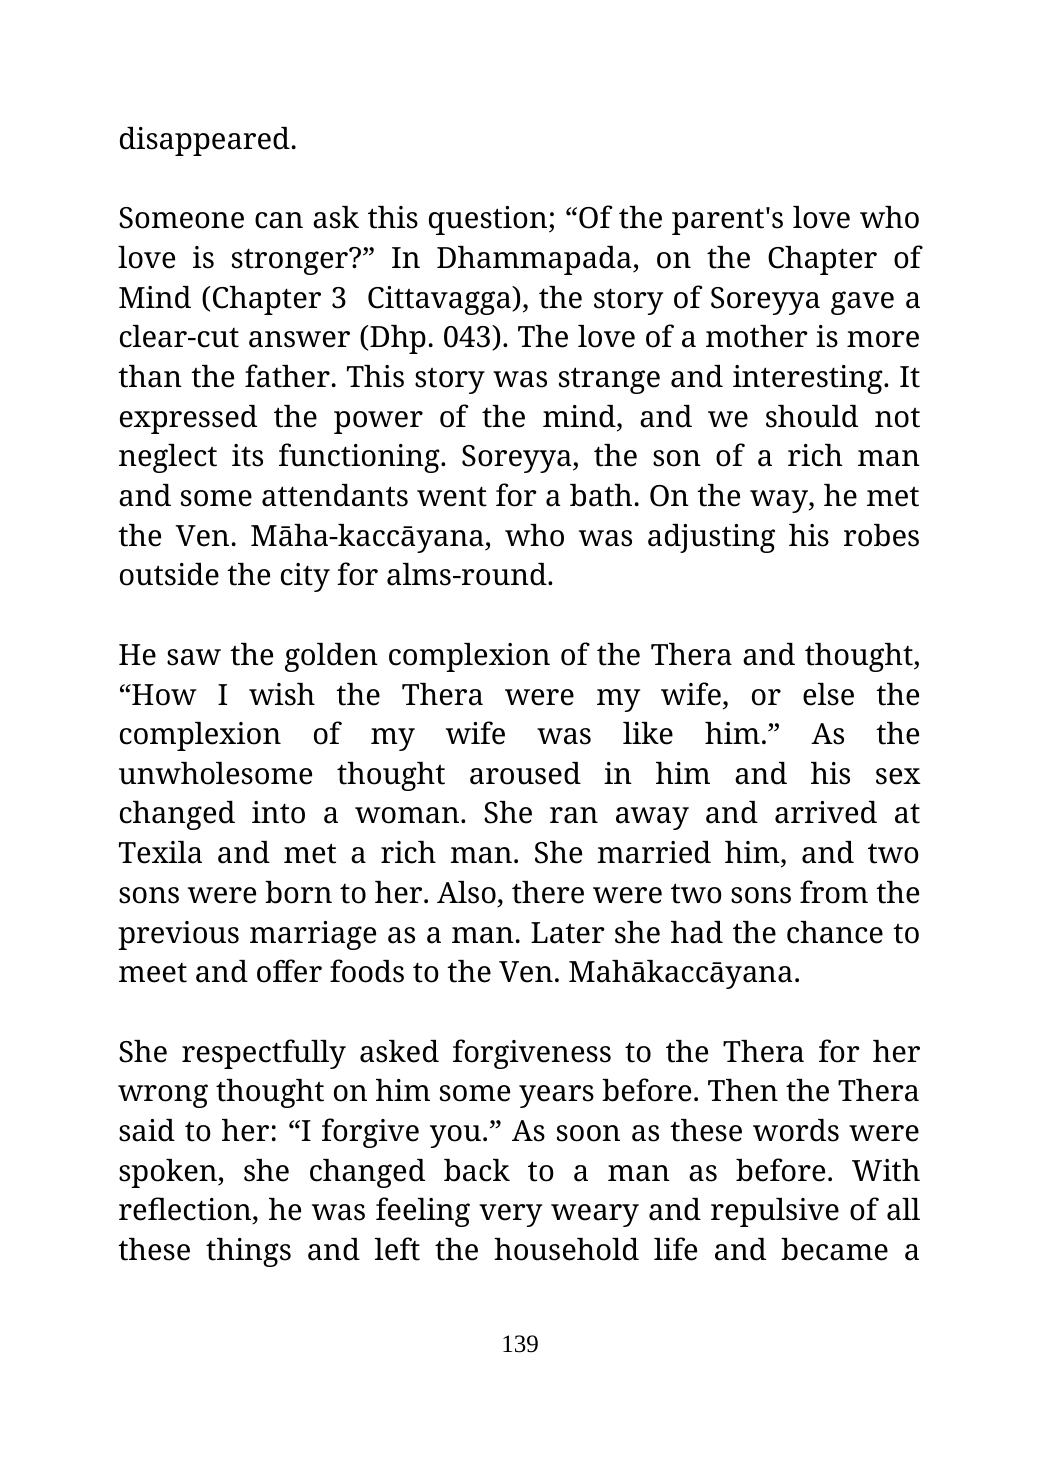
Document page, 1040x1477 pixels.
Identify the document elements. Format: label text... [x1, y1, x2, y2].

text disappeared. Someone can ask this question; “Of the parent's love who love is stronger?” In Dhammapada, on the Chapter of Mind (Chapter 3 Cittavagga), the story of Soreyya gave a clear-cut answer (Dhp. 043). The love of a mother is more than the father. This story was strange and interesting. It expressed the power of the mind, and we should not neglect its functioning. Soreyya, the son of a rich man and some attendants went for a bath. On the way, he met the Ven. Māha-kaccāyana, who was adjusting his robes outside the city for alms-round. He saw the golden complexion of the Thera and thought, “How I wish the Thera were my wife, or else the complexion of my wife was like him.” As the unwholesome thought aroused in him and his sex changed into a woman. She ran away and arrived at Texila and met a rich man. She married him, and two sons were born to her. Also, there were two sons from the previous marriage as a man. Later she had the chance to meet and offer foods to the Ven. Mahākaccāyana. She respectfully asked forgiveness to the Thera for her wrong thought on him some years before. Then the Thera said to her: “I forgive you.” As soon as these words were spoken, she changed back to a man as before. With reflection, he was feeling very weary and repulsive of all these things and left the household life and became a [118, 118, 922, 1269]
